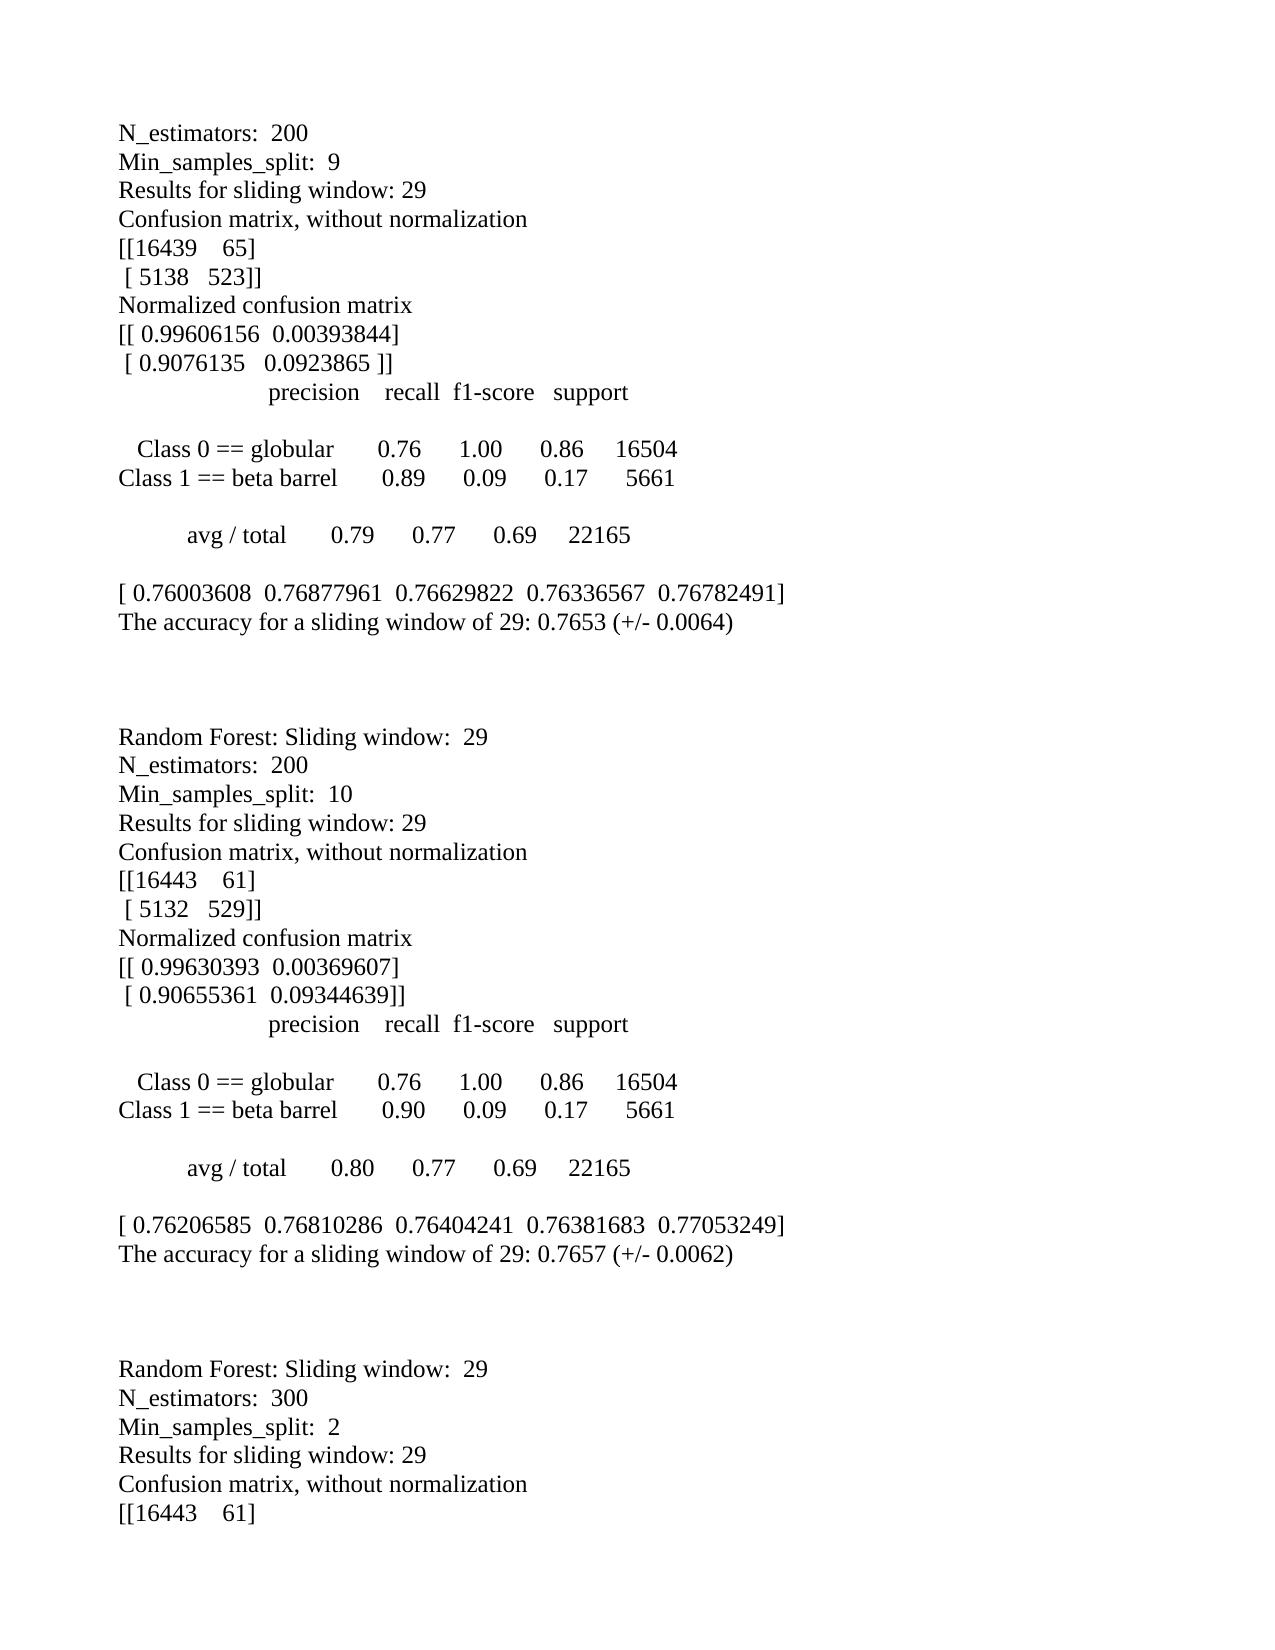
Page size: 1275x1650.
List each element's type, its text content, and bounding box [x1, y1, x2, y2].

text [ 5138 523]] [118, 262, 1157, 291]
text Confusion matrix, without normalization [118, 837, 1157, 866]
text avg / total 0.80 0.77 0.69 22165 [118, 1153, 1157, 1182]
text Class 0 == globular 0.76 1.00 0.86 16504 [118, 1067, 1157, 1096]
text avg / total 0.79 0.77 0.69 22165 [118, 521, 1157, 549]
text precision recall f1-score support [118, 377, 1157, 406]
text N_estimators: 200 [118, 751, 1157, 779]
text [[16443 61] [118, 866, 1157, 894]
text [ 0.90655361 0.09344639]] [118, 981, 1157, 1009]
text [ 0.9076135 0.0923865 ]] [118, 348, 1157, 377]
text Confusion matrix, without normalization [118, 1469, 1157, 1498]
text Class 1 == beta barrel 0.89 0.09 0.17 5661 [118, 463, 1157, 492]
text N_estimators: 300 [118, 1383, 1157, 1412]
text The accuracy for a sliding window of 29: 0.7653 (+/- 0.0064) [118, 607, 1157, 636]
text Min_samples_split: 2 [118, 1412, 1157, 1441]
text Normalized confusion matrix [118, 291, 1157, 319]
text [[ 0.99606156 0.00393844] [118, 319, 1157, 348]
text Confusion matrix, without normalization [118, 204, 1157, 233]
text [ 0.76206585 0.76810286 0.76404241 0.76381683 0.77053249] [118, 1211, 1157, 1239]
text Results for sliding window: 29 [118, 1441, 1157, 1469]
text Random Forest: Sliding window: 29 [118, 1354, 1157, 1383]
text Min_samples_split: 10 [118, 779, 1157, 808]
text Class 1 == beta barrel 0.90 0.09 0.17 5661 [118, 1096, 1157, 1124]
text Min_samples_split: 9 [118, 147, 1157, 176]
text Random Forest: Sliding window: 29 [118, 722, 1157, 751]
text [ 5132 529]] [118, 894, 1157, 923]
text N_estimators: 200 [118, 118, 1157, 147]
text [[16443 61] [118, 1498, 1157, 1527]
text The accuracy for a sliding window of 29: 0.7657 (+/- 0.0062) [118, 1239, 1157, 1268]
text precision recall f1-score support [118, 1009, 1157, 1038]
text Results for sliding window: 29 [118, 808, 1157, 837]
text Results for sliding window: 29 [118, 176, 1157, 204]
text [[ 0.99630393 0.00369607] [118, 952, 1157, 981]
text Class 0 == globular 0.76 1.00 0.86 16504 [118, 434, 1157, 463]
text [ 0.76003608 0.76877961 0.76629822 0.76336567 0.76782491] [118, 578, 1157, 607]
text Normalized confusion matrix [118, 923, 1157, 952]
text [[16439 65] [118, 233, 1157, 262]
